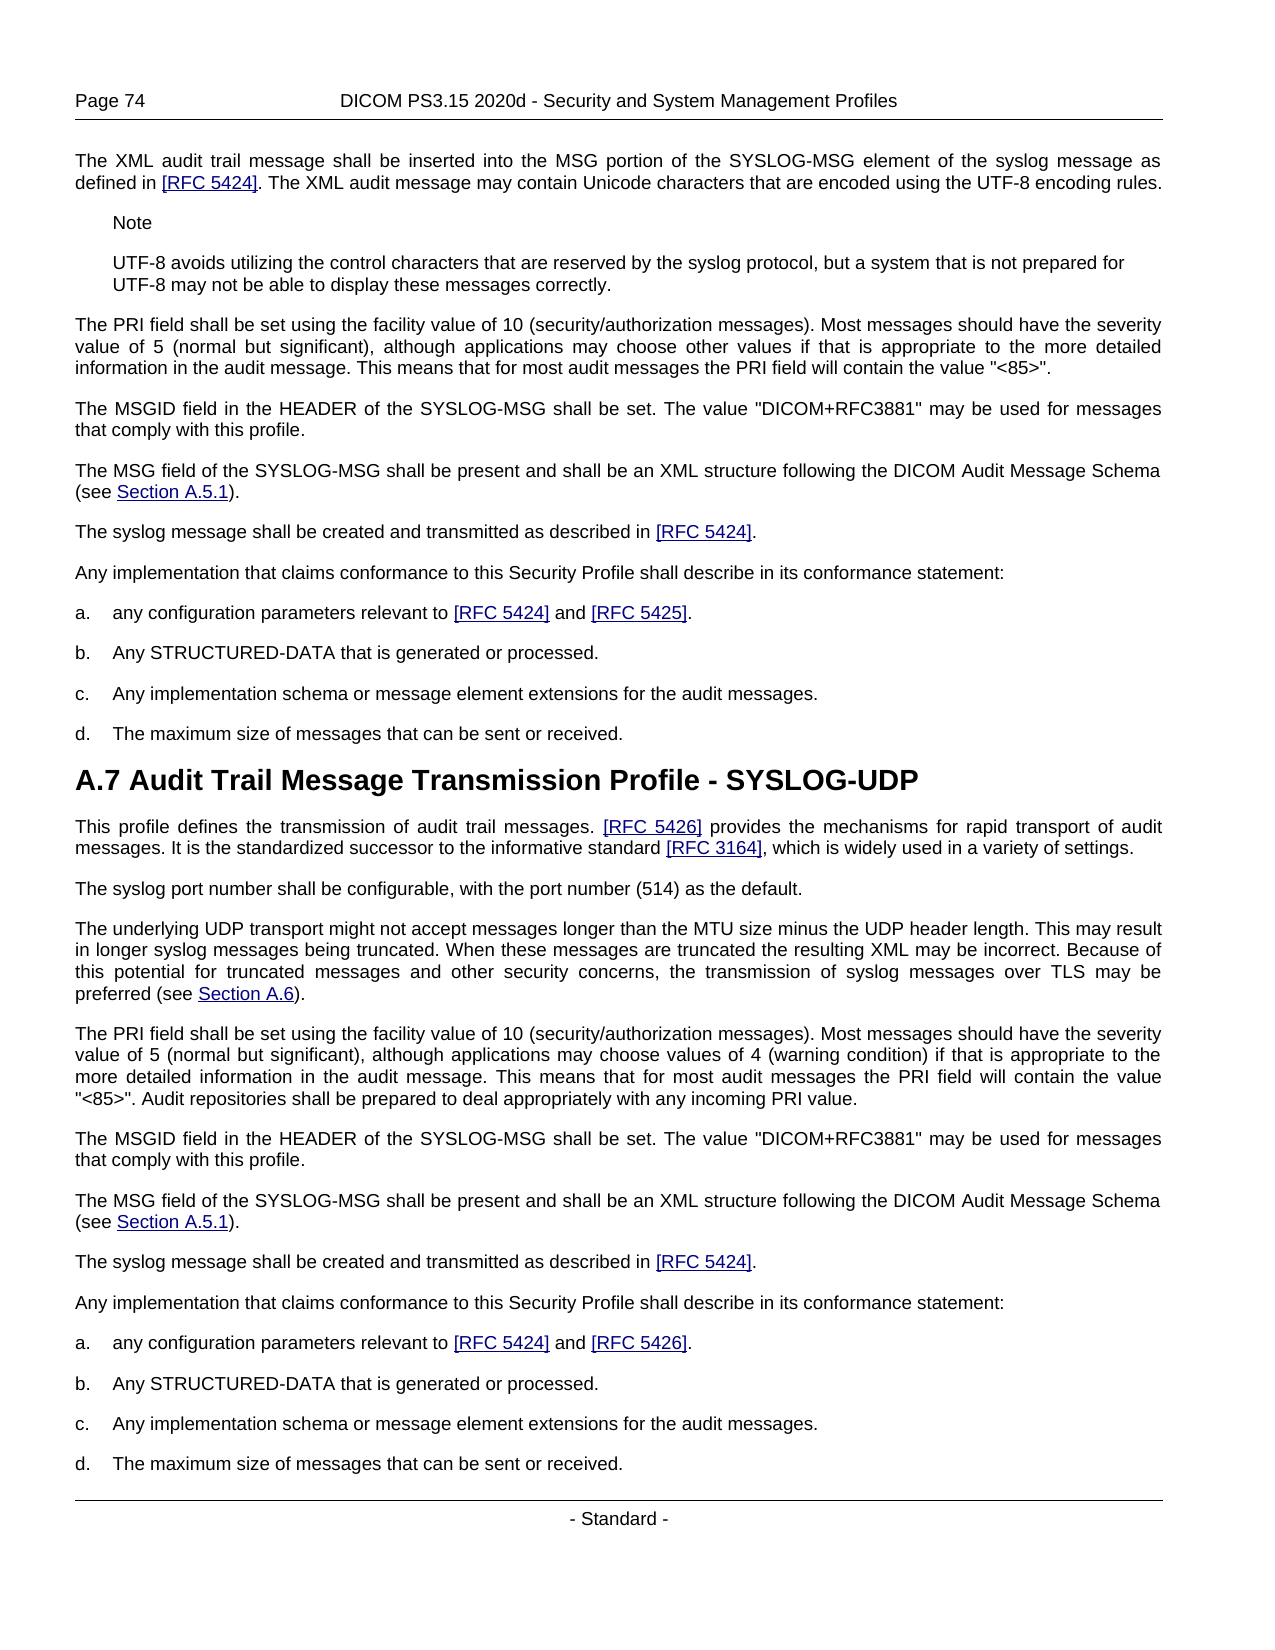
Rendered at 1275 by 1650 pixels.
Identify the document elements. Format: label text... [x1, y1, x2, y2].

text UTF-8 avoids utilizing the control characters that are reserved by the syslog protocol, but a system that is not prepared for UTF-8 may not be able to display these messages correctly. [112, 252, 1125, 295]
text The MSGID field in the HEADER of the SYSLOG-MSG shall be set. The value "DICOM+RFC3881" may be used for messages that comply with this profile. [75, 1128, 1162, 1171]
text Note [112, 212, 1125, 233]
text Any implementation that claims conformance to this Security Profile shall describe in its conformance statement: [75, 562, 1162, 583]
text The PRI field shall be set using the facility value of 10 (security/authorization messages). Most messages should have the severity value of 5 (normal but significant), although applications may choose other values if that is appropriate to the more detailed information in the audit message. This means that for most audit messages the PRI field will contain the value "<85>". [75, 314, 1162, 379]
text d. The maximum size of messages that can be sent or received. [75, 1453, 1162, 1474]
text A.7 Audit Trail Message Transmission Profile - SYSLOG-UDP [75, 763, 1162, 797]
text b. Any STRUCTURED-DATA that is generated or processed. [75, 1372, 1162, 1394]
text The MSGID field in the HEADER of the SYSLOG-MSG shall be set. The value "DICOM+RFC3881" may be used for messages that comply with this profile. [75, 397, 1162, 441]
text Any implementation that claims conformance to this Security Profile shall describe in its conformance statement: [75, 1292, 1162, 1313]
text c. Any implementation schema or message element extensions for the audit messages. [75, 1413, 1162, 1434]
text The syslog port number shall be configurable, with the port number (514) as the default. [75, 877, 1162, 899]
text The MSG field of the SYSLOG-MSG shall be present and shall be an XML structure following the DICOM Audit Message Schema (see Section A.5.1). [75, 1189, 1162, 1233]
text a. any configuration parameters relevant to [RFC 5424] and [RFC 5425]. [75, 602, 1162, 623]
text The syslog message shall be created and transmitted as described in [RFC 5424]. [75, 1251, 1162, 1273]
text d. The maximum size of messages that can be sent or received. [75, 723, 1162, 744]
text The syslog message shall be created and transmitted as described in [RFC 5424]. [75, 521, 1162, 543]
text The PRI field shall be set using the facility value of 10 (security/authorization messages). Most messages should have the severity value of 5 (normal but significant), although applications may choose values of 4 (warning condition) if that is appropriate to the more detailed information in the audit message. This means that for most audit messages the PRI field will contain the value "<85>". Audit repositories shall be prepared to deal appropriately with any incoming PRI value. [75, 1023, 1162, 1109]
text c. Any implementation schema or message element extensions for the audit messages. [75, 682, 1162, 704]
text b. Any STRUCTURED-DATA that is generated or processed. [75, 642, 1162, 664]
text a. any configuration parameters relevant to [RFC 5424] and [RFC 5426]. [75, 1332, 1162, 1353]
text The MSG field of the SYSLOG-MSG shall be present and shall be an XML structure following the DICOM Audit Message Schema (see Section A.5.1). [75, 459, 1162, 502]
text The XML audit trail message shall be inserted into the MSG portion of the SYSLOG-MSG element of the syslog message as defined in [RFC 5424]. The XML audit message may contain Unicode characters that are encoded using the UTF-8 encoding rules. [75, 150, 1162, 193]
text The underlying UDP transport might not accept messages longer than the MTU size minus the UDP header length. This may result in longer syslog messages being truncated. When these messages are truncated the resulting XML may be incorrect. Because of this potential for truncated messages and other security concerns, the transmission of syslog messages over TLS may be preferred (see Section A.6). [75, 918, 1162, 1004]
text This profile defines the transmission of audit trail messages. [RFC 5426] provides the mechanisms for rapid transport of audit messages. It is the standardized successor to the informative standard [RFC 3164], which is widely used in a variety of settings. [75, 815, 1162, 858]
